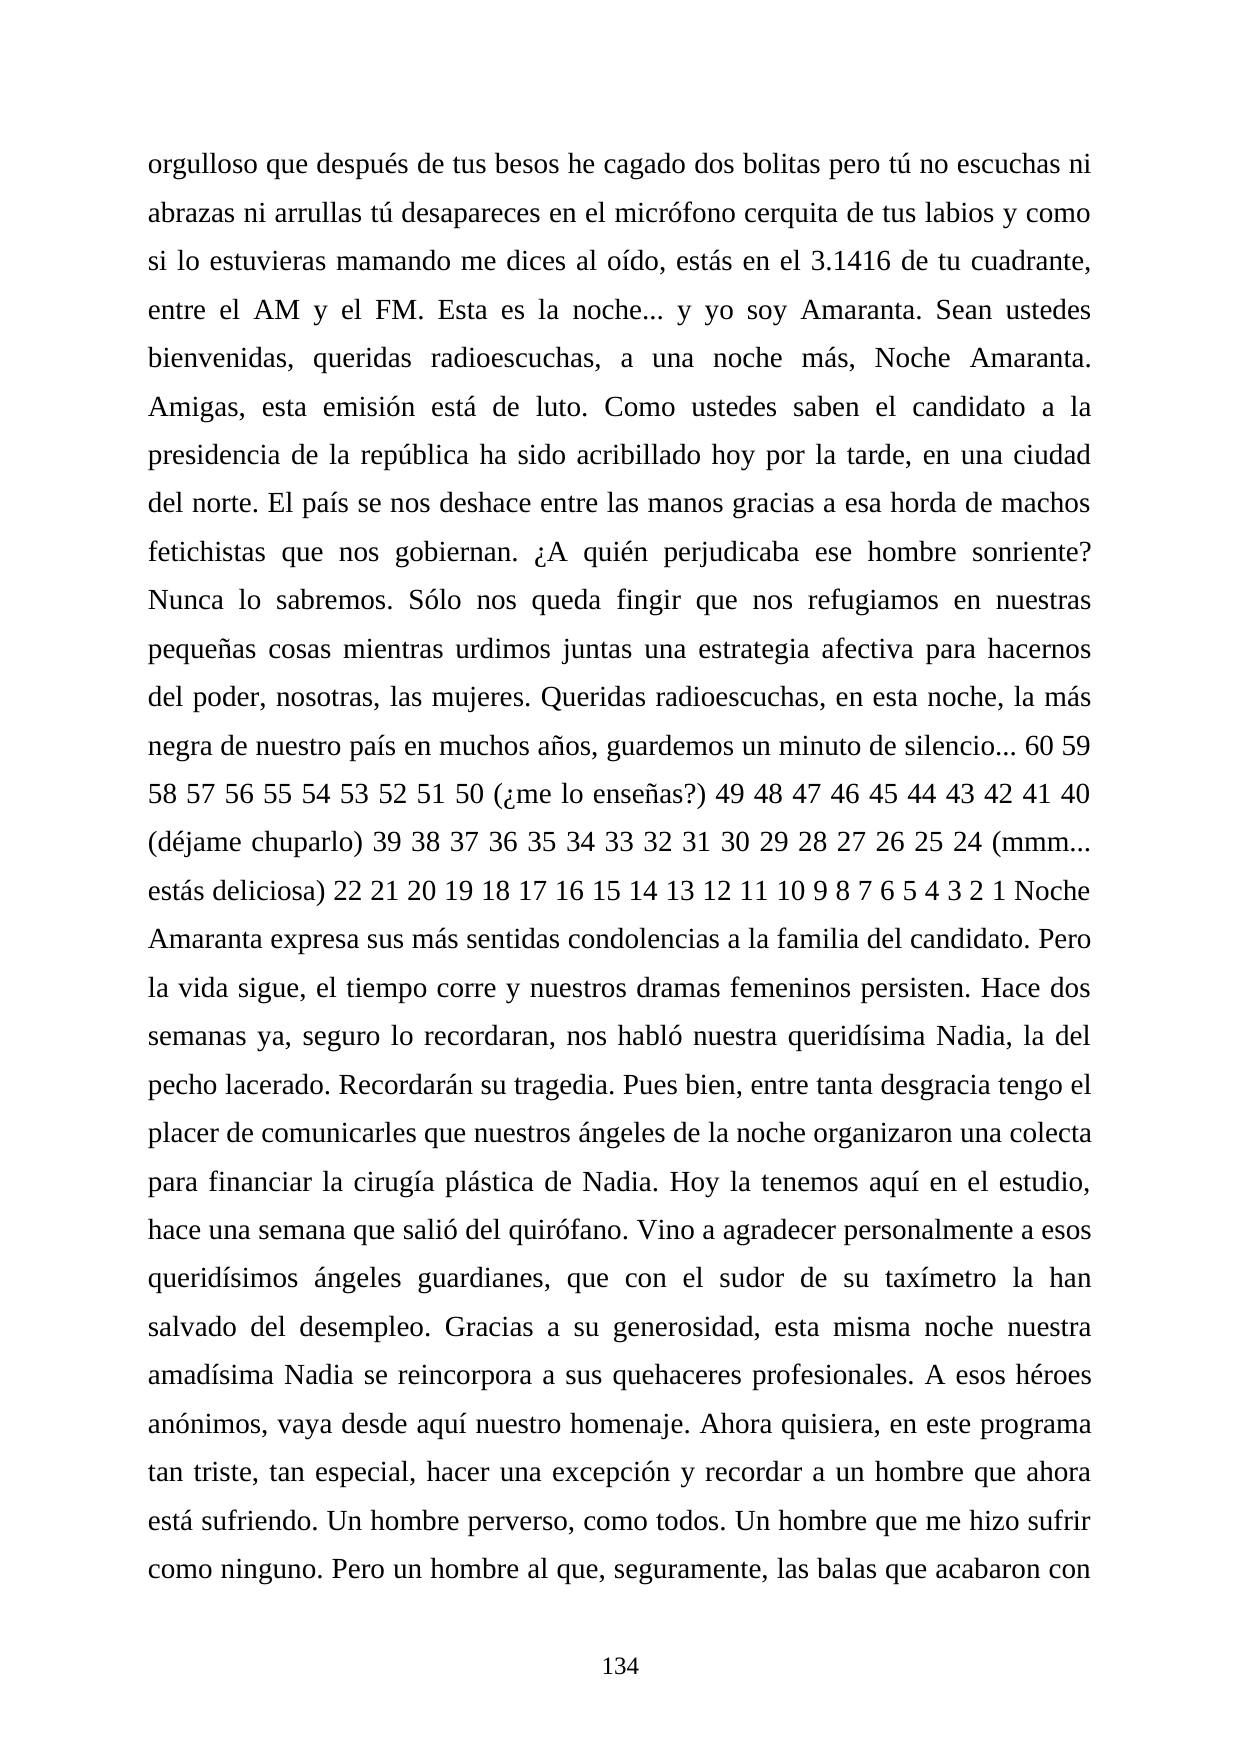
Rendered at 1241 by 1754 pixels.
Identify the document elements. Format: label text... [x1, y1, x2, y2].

text orgulloso que después de tus besos he cagado dos bolitas pero tú no escuchas ni abrazas ni arrullas tú desapareces en el micrófono cerquita de tus labios y como si lo estuvieras mamando me dices al oído, estás en el 3.1416 de tu cuadrante, entre el AM y el FM. Esta es la noche... y yo soy Amaranta. Sean ustedes bienvenidas, queridas radioescuchas, a una noche más, Noche Amaranta. Amigas, esta emisión está de luto. Como ustedes saben el candidato a la presidencia de la república ha sido acribillado hoy por la tarde, en una ciudad del norte. El país se nos deshace entre las manos gracias a esa horda de machos fetichistas que nos gobiernan. ¿A quién perjudicaba ese hombre sonriente? Nunca lo sabremos. Sólo nos queda fingir que nos refugiamos en nuestras pequeñas cosas mientras urdimos juntas una estrategia afectiva para hacernos del poder, nosotras, las mujeres. Queridas radioescuchas, en esta noche, la más negra de nuestro país en muchos años, guardemos un minuto de silencio... 60 59 58 57 56 55 54 53 52 51 50 (¿me lo enseñas?) 49 48 47 46 45 44 43 42 41 40 (déjame chuparlo) 39 38 37 36 35 34 33 32 31 30 29 28 27 26 25 24 (mmm... estás deliciosa) 22 21 20 19 18 17 16 15 14 13 12 11 10 9 8 7 6 5 4 3 2 1 Noche Amaranta expresa sus más sentidas condolencias a la familia del candidato. Pero la vida sigue, el tiempo corre y nuestros dramas femeninos persisten. Hace dos semanas ya, seguro lo recordaran, nos habló nuestra queridísima Nadia, la del pecho lacerado. Recordarán su tragedia. Pues bien, entre tanta desgracia tengo el placer de comunicarles que nuestros ángeles de la noche organizaron una colecta para financiar la cirugía plástica de Nadia. Hoy la tenemos aquí en el estudio, hace una semana que salió del quirófano. Vino a agradecer personalmente a esos queridísimos ángeles guardianes, que con el sudor de su taxímetro la han salvado del desempleo. Gracias a su generosidad, esta misma noche nuestra amadísima Nadia se reincorpora a sus quehaceres profesionales. A esos héroes anónimos, vaya desde aquí nuestro homenaje. Ahora quisiera, en este programa tan triste, tan especial, hacer una excepción y recordar a un hombre que ahora está sufriendo. Un hombre perverso, como todos. Un hombre que me hizo sufrir como ninguno. Pero un hombre al que, seguramente, las balas que acabaron con [148, 148, 1092, 1585]
